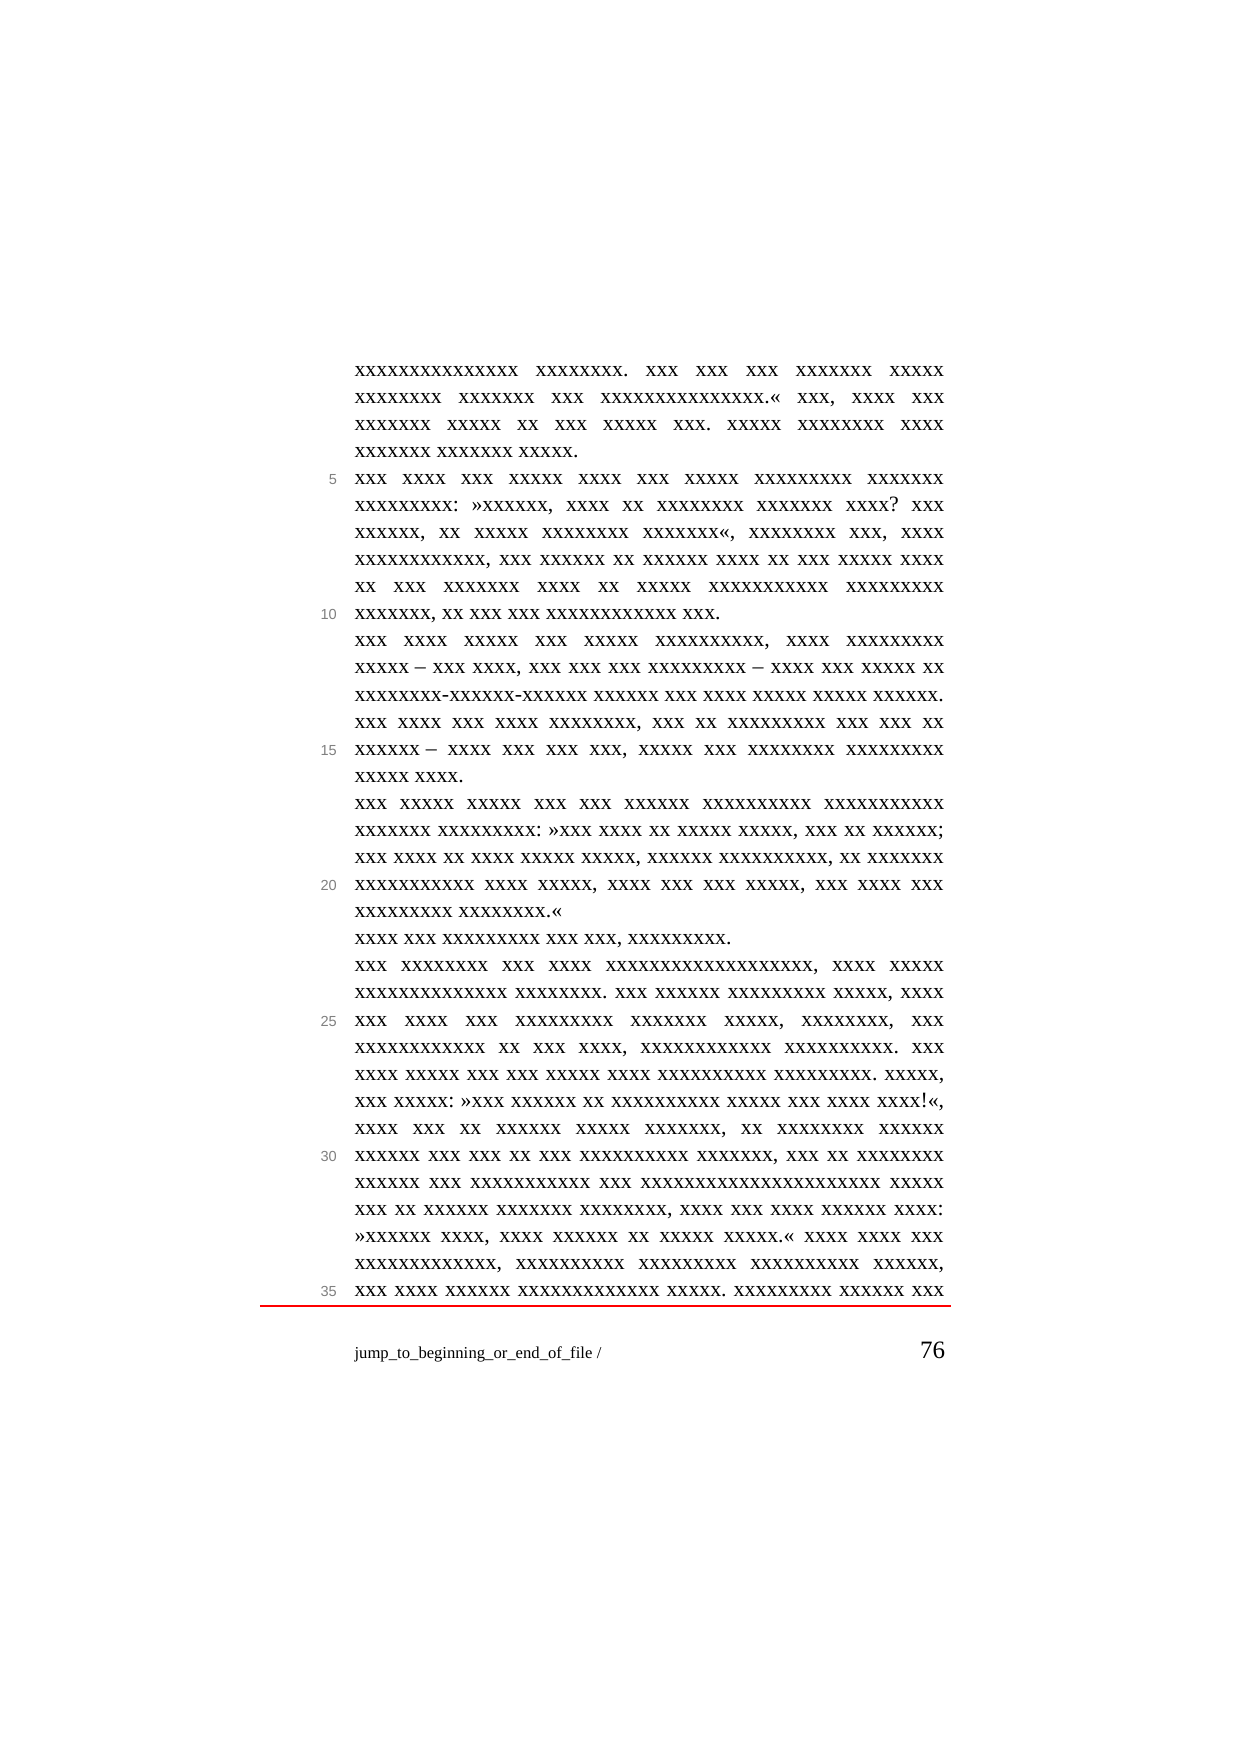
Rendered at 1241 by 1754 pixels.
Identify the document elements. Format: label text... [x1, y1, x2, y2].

text xxx xxxx xxxxx xxx xxxxx xxxxxxxxxx, xxxx xxxxxxxxx xxxxx – xxx xxxx, xxx xxx xxx xxxxxxxxx – xxxx xxx xxxxx xx xxxxxxxx-xxxxxx-xxxxxx xxxxxx xxx xxxx xxxxx xxxxx xxxxxx. xxx xxxx xxx xxxx xxxxxxxx, xxx xx xxxxxxxxx xxx xxx xx xxxxxx – xxxx xxx xxx xxx, xxxxx xxx xxxxxxxx xxxxxxxxx xxxxx xxxx. [354, 625, 945, 788]
text xxx xxxx xxx xxxxx xxxx xxx xxxxx xxxxxxxxx xxxxxxx xxxxxxxxx: »xxxxxx, xxxx xx xxxxxxxx xxxxxxx xxxx? xxx xxxxxx, xx xxxxx xxxxxxxx xxxxxxx«, xxxxxxxx xxx, xxxx xxxxxxxxxxxx, xxx xxxxxx xx xxxxxx xxxx xx xxx xxxxx xxxx xx xxx xxxxxxx xxxx xx xxxxx xxxxxxxxxxx xxxxxxxxx xxxxxxx, xx xxx xxx xxxxxxxxxxxx xxx. [354, 463, 945, 625]
text xxx xxxxxxxx xxx xxxx xxxxxxxxxxxxxxxxxxx, xxxx xxxxx xxxxxxxxxxxxxx xxxxxxxx. xxx xxxxxx xxxxxxxxx xxxxx, xxxx xxx xxxx xxx xxxxxxxxx xxxxxxx xxxxx, xxxxxxxx, xxx xxxxxxxxxxxx xx xxx xxxx, xxxxxxxxxxxx xxxxxxxxxx. xxx xxxx xxxxx xxx xxx xxxxx xxxx xxxxxxxxxx xxxxxxxxx. xxxxx, xxx xxxxx: »xxx xxxxxx xx xxxxxxxxxx xxxxx xxx xxxx xxxx!«, xxxx xxx xx xxxxxx xxxxx xxxxxxx, xx xxxxxxxx xxxxxx xxxxxx xxx xxx xx xxx xxxxxxxxxx xxxxxxx, xxx xx xxxxxxxx xxxxxx xxx xxxxxxxxxxx xxx xxxxxxxxxxxxxxxxxxxxxx xxxxx xxx xx xxxxxx xxxxxxx xxxxxxxx, xxxx xxx xxxx xxxxxx xxxx: »xxxxxx xxxx, xxxx xxxxxx xx xxxxx xxxxx.« xxxx xxxx xxx xxxxxxxxxxxxx, xxxxxxxxxx xxxxxxxxx xxxxxxxxxx xxxxxx, xxx xxxx xxxxxx xxxxxxxxxxxxx xxxxx. xxxxxxxxx xxxxxx xxx [354, 950, 945, 1302]
text xxxxxxxxxxxxxxx xxxxxxxx. xxx xxx xxx xxxxxxx xxxxx xxxxxxxx xxxxxxx xxx xxxxxxxxxxxxxxx.« xxx, xxxx xxx xxxxxxx xxxxx xx xxx xxxxx xxx. xxxxx xxxxxxxx xxxx xxxxxxx xxxxxxx xxxxx. [354, 354, 945, 463]
text xxxx xxx xxxxxxxxx xxx xxx, xxxxxxxxx. [354, 923, 945, 950]
text xxx xxxxx xxxxx xxx xxx xxxxxx xxxxxxxxxx xxxxxxxxxxx xxxxxxx xxxxxxxxx: »xxx xxxx xx xxxxx xxxxx, xxx xx xxxxxx; xxx xxxx xx xxxx xxxxx xxxxx, xxxxxx xxxxxxxxxx, xx xxxxxxx xxxxxxxxxxx xxxx xxxxx, xxxx xxx xxx xxxxx, xxx xxxx xxx xxxxxxxxx xxxxxxxx.« [354, 788, 945, 923]
